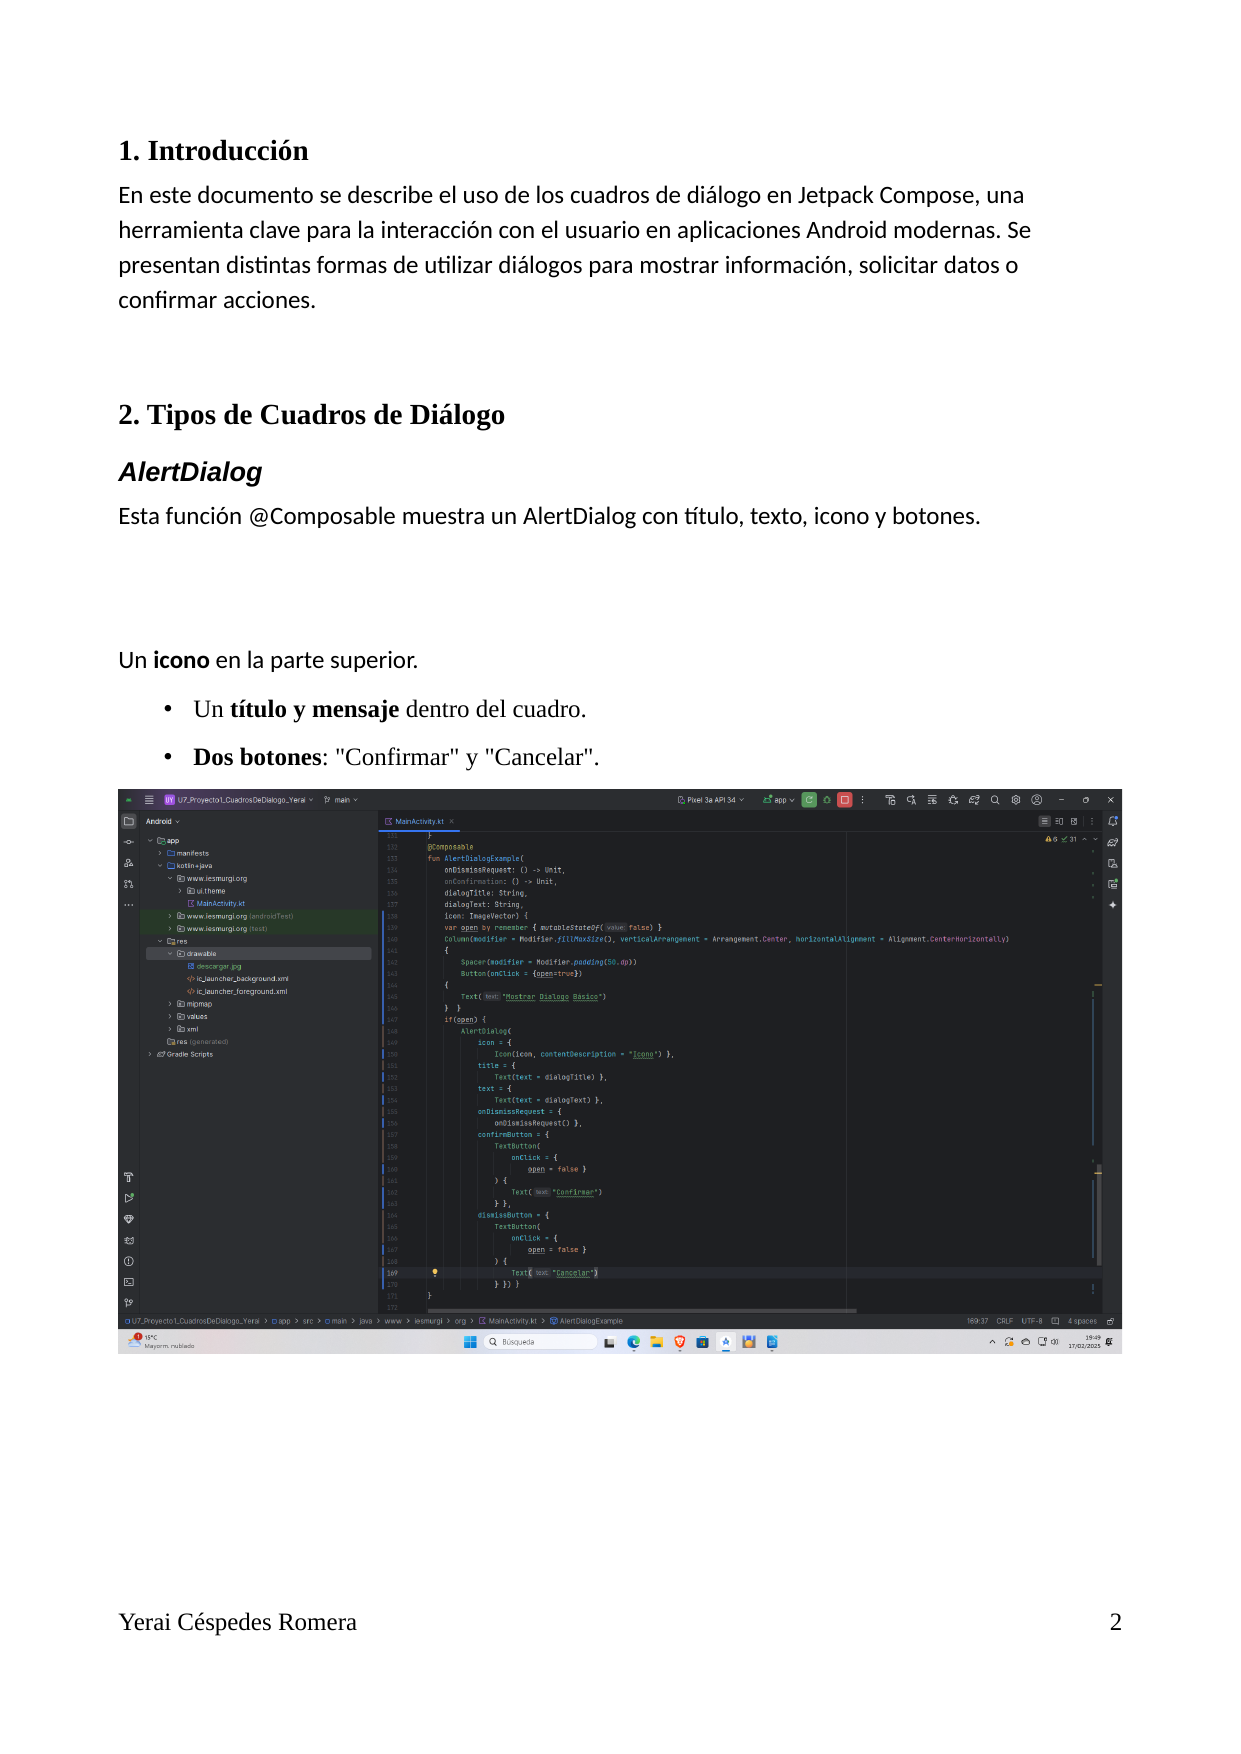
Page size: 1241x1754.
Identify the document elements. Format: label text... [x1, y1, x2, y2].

text En este documento se describe el uso de los cuadros de diálogo en Jetpack Compose, una herramienta clave para la interacción con el usuario en aplicaciones Android modernas. Se presentan distintas formas de utilizar diálogos para mostrar información, solicitar datos o confirmar acciones. [118, 179, 1122, 314]
subtitle 2. Tipos de Cuadros de Diálogo [118, 397, 1122, 431]
subtitle AlertDialog [118, 456, 1122, 487]
list Un título y mensaje dentro del cuadro. [164, 694, 1122, 723]
list Dos botones: "Confirmar" y "Cancelar". [164, 742, 1122, 771]
subtitle 1. Introducción [118, 133, 1122, 166]
picture [118, 789, 1123, 1354]
text Esta función @Composable muestra un AlertDialog con título, texto, icono y botones. [118, 500, 1122, 530]
text Un icono en la parte superior. [118, 644, 1122, 675]
